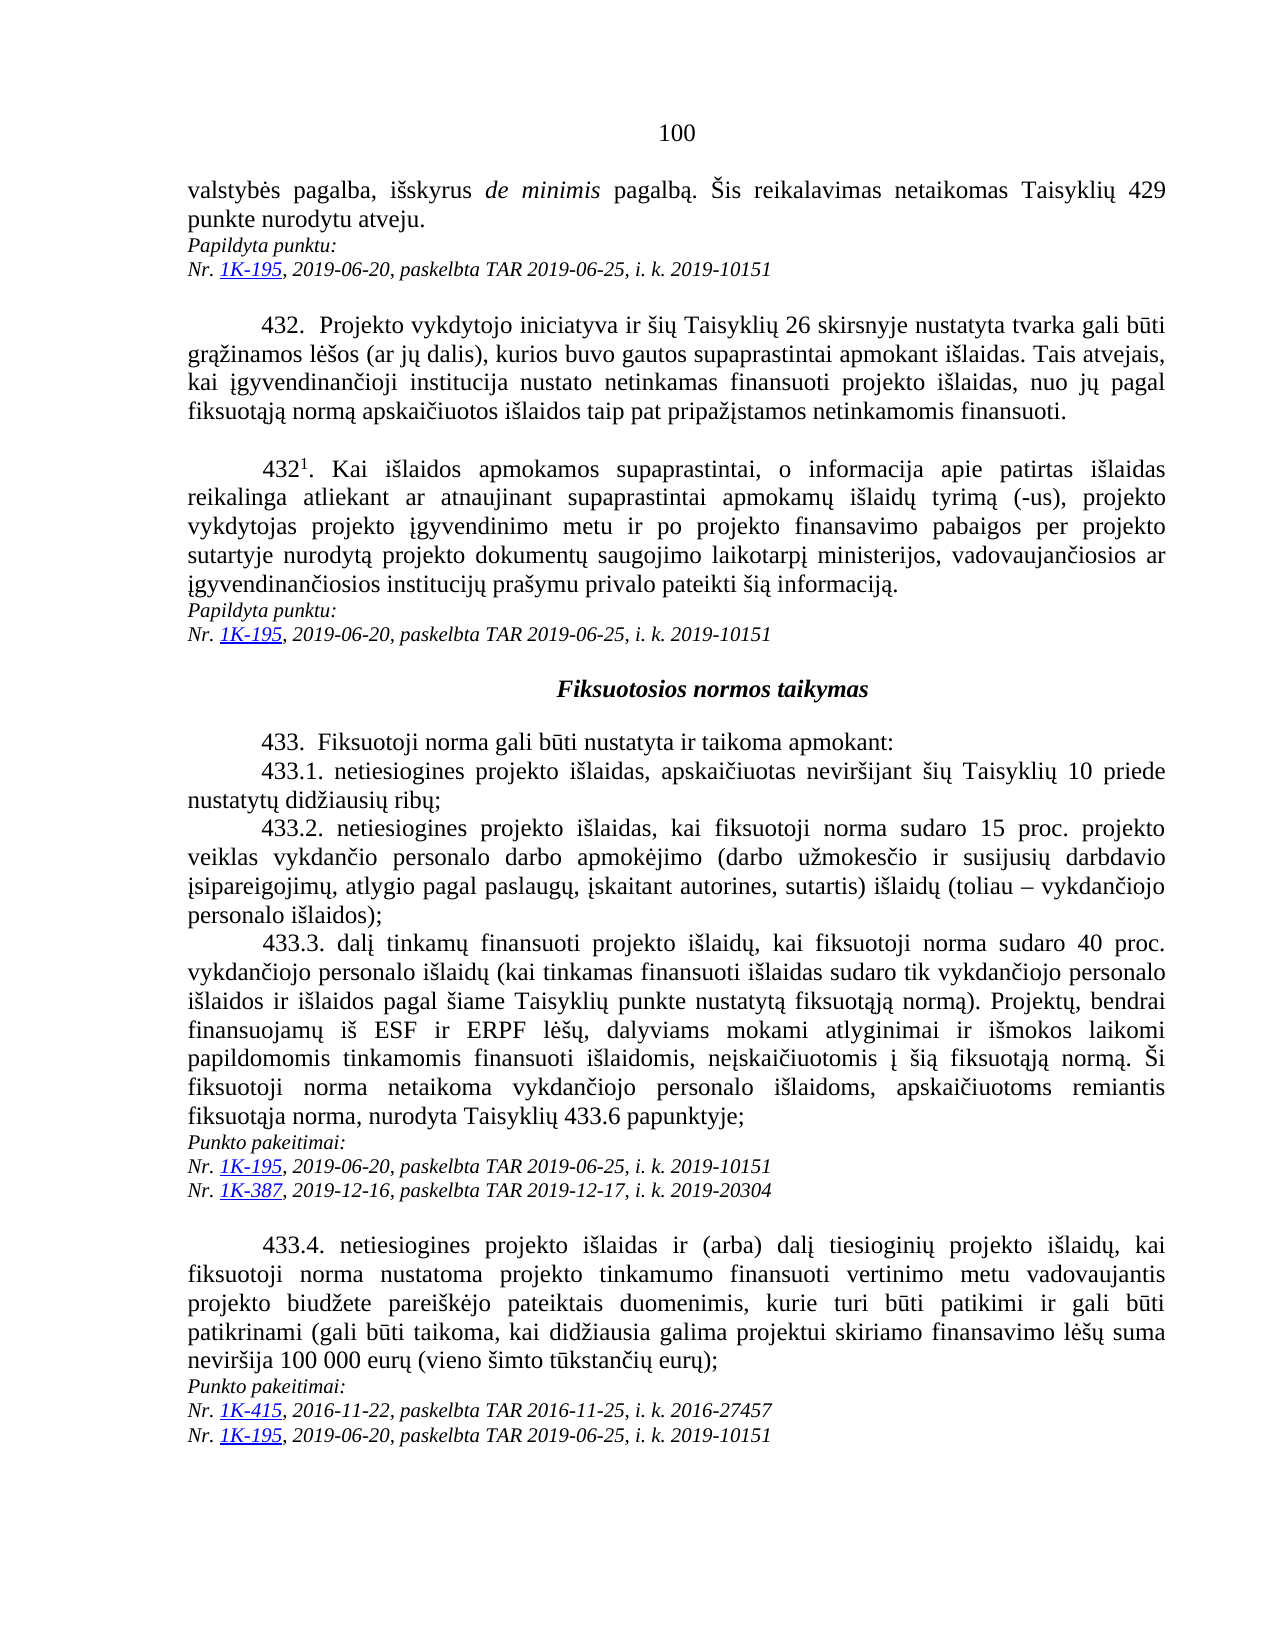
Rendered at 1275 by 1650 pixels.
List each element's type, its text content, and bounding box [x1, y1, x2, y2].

text Punkto pakeitimai: [187, 1374, 1167, 1398]
text Punkto pakeitimai: [187, 1130, 1167, 1154]
text 433.2. netiesiogines projekto išlaidas, kai fiksuotoji norma sudaro 15 proc. projekto veiklas vykdančio personalo darbo apmokėjimo (darbo užmokesčio ir susijusių darbdavio įsipareigojimų, atlygio pagal paslaugų, įskaitant autorines, sutartis) išlaidų (toliau – vykdančiojo personalo išlaidos); [187, 813, 1167, 928]
text Papildyta punktu: [187, 597, 1167, 622]
text 433.4. netiesiogines projekto išlaidas ir (arba) dalį tiesioginių projekto išlaidų, kai fiksuotoji norma nustatoma projekto tinkamumo finansuoti vertinimo metu vadovaujantis projekto biudžete pareiškėjo pateiktais duomenimis, kurie turi būti patikimi ir gali būti patikrinami (gali būti taikoma, kai didžiausia galima projektui skiriamo finansavimo lėšų suma neviršija 100 000 eurų (vieno šimto tūkstančių eurų); [187, 1231, 1167, 1374]
text 433.3. dalį tinkamų finansuoti projekto išlaidų, kai fiksuotoji norma sudaro 40 proc. vykdančiojo personalo išlaidų (kai tinkamas finansuoti išlaidas sudaro tik vykdančiojo personalo išlaidos ir išlaidos pagal šiame Taisyklių punkte nustatytą fiksuotąją normą). Projektų, bendrai finansuojamų iš ESF ir ERPF lėšų, dalyviams mokami atlyginimai ir išmokos laikomi papildomomis tinkamomis finansuoti išlaidomis, neįskaičiuotomis į šią fiksuotąją normą. Ši fiksuotoji norma netaikoma vykdančiojo personalo išlaidoms, apskaičiuotoms remiantis fiksuotąja norma, nurodyta Taisyklių 433.6 papunktyje; [187, 928, 1167, 1130]
text Nr. 1K-387, 2019-12-16, paskelbta TAR 2019-12-17, i. k. 2019-20304 [187, 1178, 1167, 1202]
text 432. Projekto vykdytojo iniciatyva ir šių Taisyklių 26 skirsnyje nustatyta tvarka gali būti grąžinamos lėšos (ar jų dalis), kurios buvo gautos supaprastintai apmokant išlaidas. Tais atvejais, kai įgyvendinančioji institucija nustato netinkamas finansuoti projekto išlaidas, nuo jų pagal fiksuotąją normą apskaičiuotos išlaidos taip pat pripažįstamos netinkamomis finansuoti. [187, 310, 1167, 425]
text 433. Fiksuotoji norma gali būti nustatyta ir taikoma apmokant: [187, 727, 1167, 756]
text Nr. 1K-195, 2019-06-20, paskelbta TAR 2019-06-25, i. k. 2019-10151 [187, 622, 1167, 646]
text Nr. 1K-195, 2019-06-20, paskelbta TAR 2019-06-25, i. k. 2019-10151 [187, 1154, 1167, 1178]
subtitle Fiksuotosios normos taikymas [261, 674, 1167, 703]
text Nr. 1K-415, 2016-11-22, paskelbta TAR 2016-11-25, i. k. 2016-27457 [187, 1398, 1167, 1422]
text Nr. 1K-195, 2019-06-20, paskelbta TAR 2019-06-25, i. k. 2019-10151 [187, 257, 1167, 281]
text valstybės pagalba, išskyrus de minimis pagalbą. Šis reikalavimas netaikomas Taisyklių 429 punkte nurodytu atveju. [187, 176, 1167, 233]
text Papildyta punktu: [187, 233, 1167, 257]
text 4321. Kai išlaidos apmokamos supaprastintai, o informacija apie patirtas išlaidas reikalinga atliekant ar atnaujinant supaprastintai apmokamų išlaidų tyrimą (-us), projekto vykdytojas projekto įgyvendinimo metu ir po projekto finansavimo pabaigos per projekto sutartyje nurodytą projekto dokumentų saugojimo laikotarpį ministerijos, vadovaujančiosios ar įgyvendinančiosios institucijų prašymu privalo pateikti šią informaciją. [187, 454, 1167, 597]
text 433.1. netiesiogines projekto išlaidas, apskaičiuotas neviršijant šių Taisyklių 10 priede nustatytų didžiausių ribų; [187, 756, 1167, 813]
text Nr. 1K-195, 2019-06-20, paskelbta TAR 2019-06-25, i. k. 2019-10151 [187, 1422, 1167, 1447]
